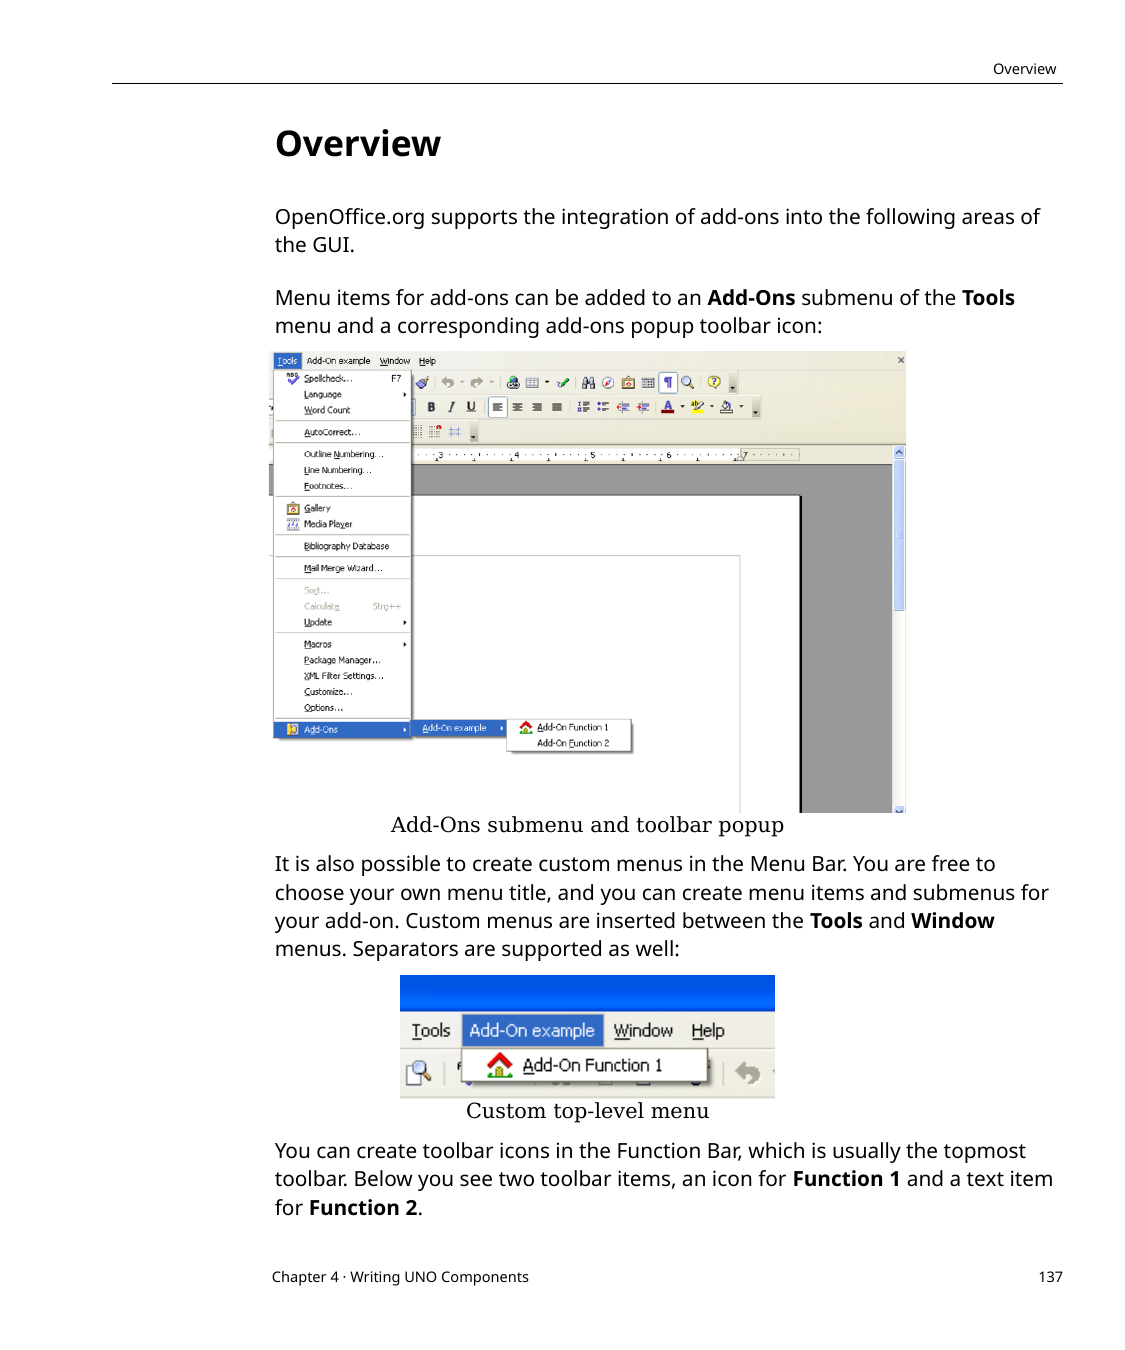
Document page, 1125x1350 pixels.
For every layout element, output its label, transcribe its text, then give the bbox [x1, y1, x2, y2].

text It is also possible to create custom menus in the Menu Bar. You are free to choose your own menu title, and you can create menu items and submenus for your add-on. Custom menus are inserted between the Tools and Window menus. Separators are supported as well: [274, 849, 1063, 963]
subtitle Overview [274, 118, 1063, 166]
picture [268, 351, 907, 813]
text Add-Ons submenu and toolbar popup [112, 813, 1063, 837]
text Custom top-level menu [112, 1100, 1063, 1124]
text Menu items for add-ons can be added to an Add-Ons submenu of the Tools menu and a corresponding add-ons popup toolbar icon: [274, 283, 1063, 340]
text You can create toolbar icons in the Function Bar, which is usually the topmost toolbar. Below you see two toolbar items, an icon for Function 1 and a text item for Function 2. [274, 1136, 1063, 1221]
text OpenOffice.org supports the integration of add-ons into the following areas of the GUI. [274, 202, 1063, 259]
picture [400, 975, 775, 1100]
